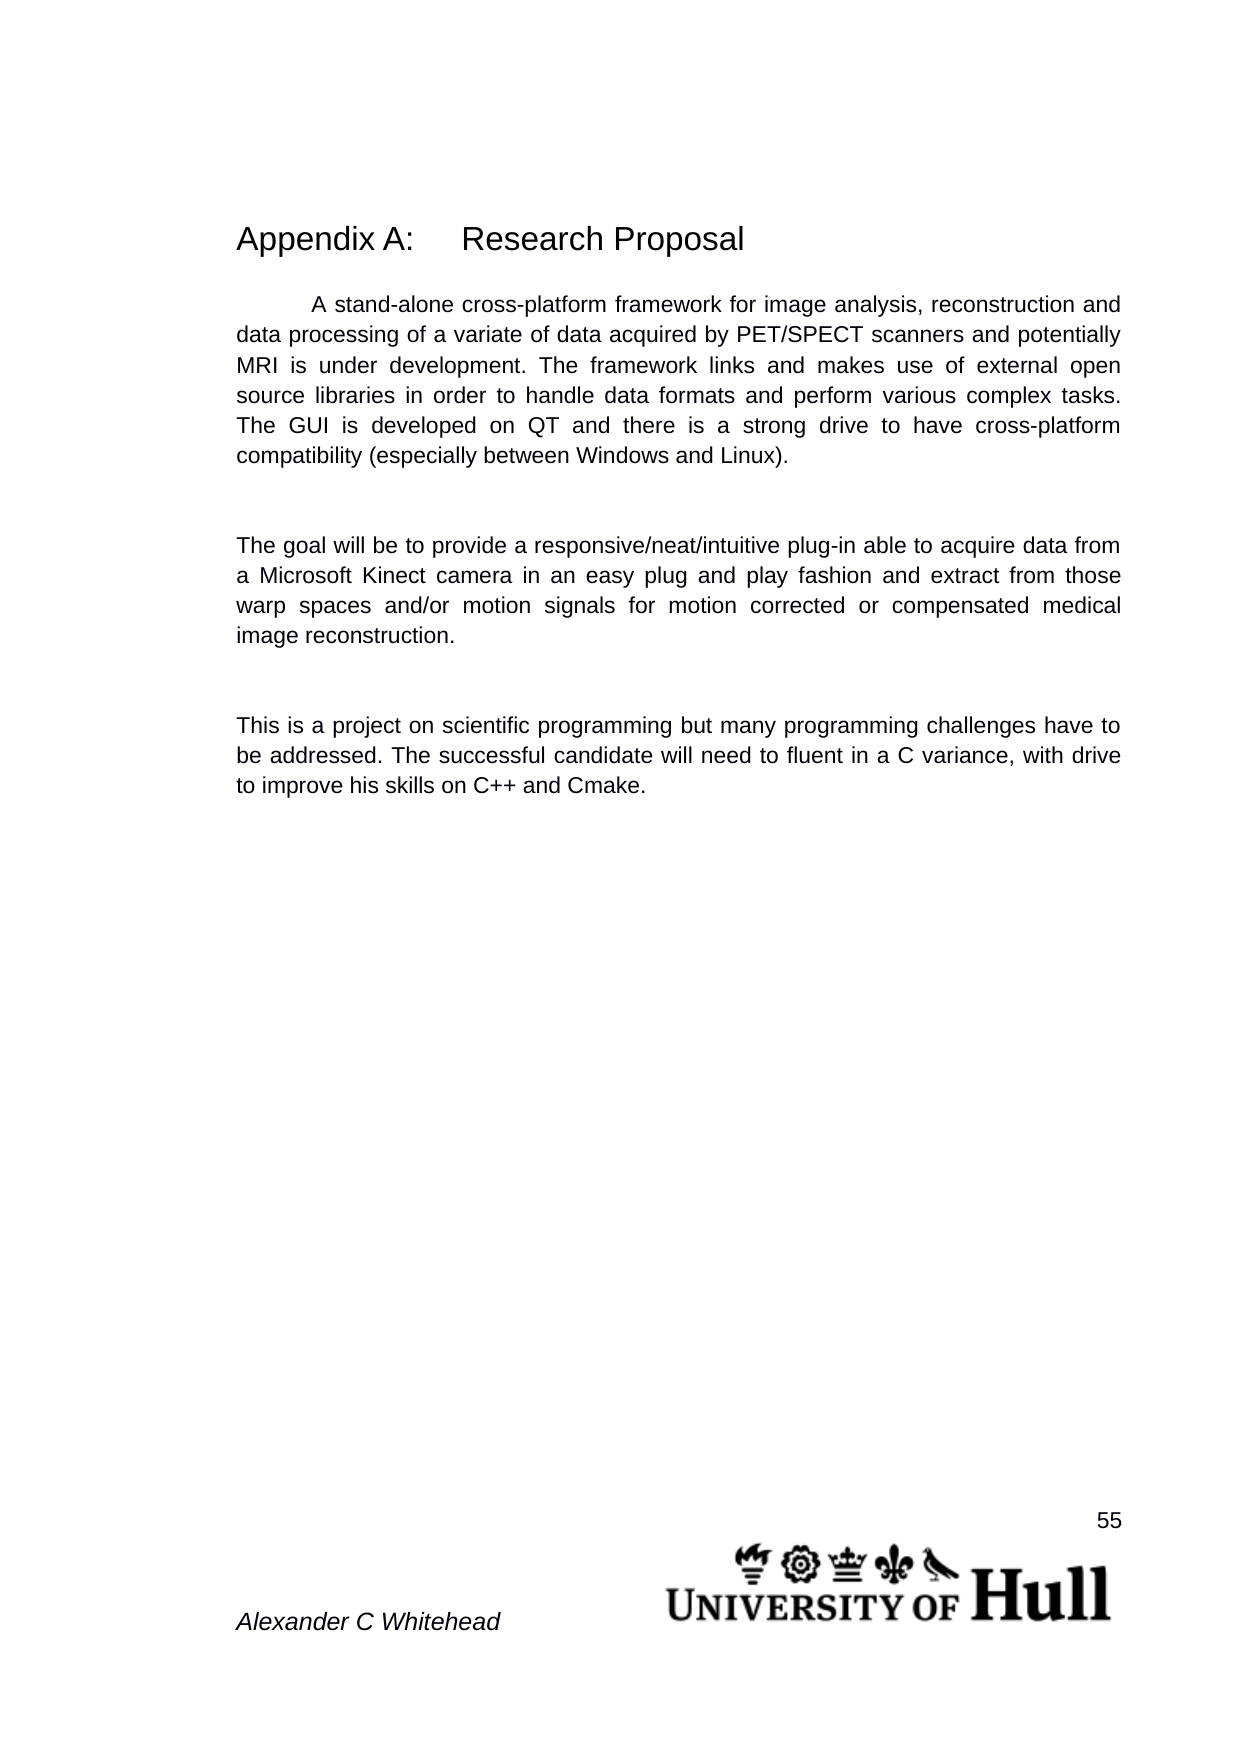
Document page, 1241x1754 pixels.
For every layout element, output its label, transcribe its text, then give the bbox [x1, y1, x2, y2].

text This is a project on scientific programming but many programming challenges have to be addressed. The successful candidate will need to fluent in a C variance, with drive to improve his skills on C++ and Cmake. [236, 712, 1122, 799]
subtitle Research Proposal [236, 219, 1122, 258]
text A stand-alone cross-platform framework for image analysis, reconstruction and data processing of a variate of data acquired by PET/SPECT scanners and potentially MRI is under development. The framework links and makes use of external open source libraries in order to handle data formats and perform various complex tasks. The GUI is developed on QT and there is a strong drive to have cross-platform compatibility (especially between Windows and Linux). [236, 291, 1122, 468]
text The goal will be to provide a responsive/neat/intuitive plug-in able to acquire data from a Microsoft Kinect camera in an easy plug and play fashion and extract from those warp spaces and/or motion signals for motion corrected or compensated medical image reconstruction. [236, 532, 1122, 649]
picture [659, 1533, 1119, 1631]
